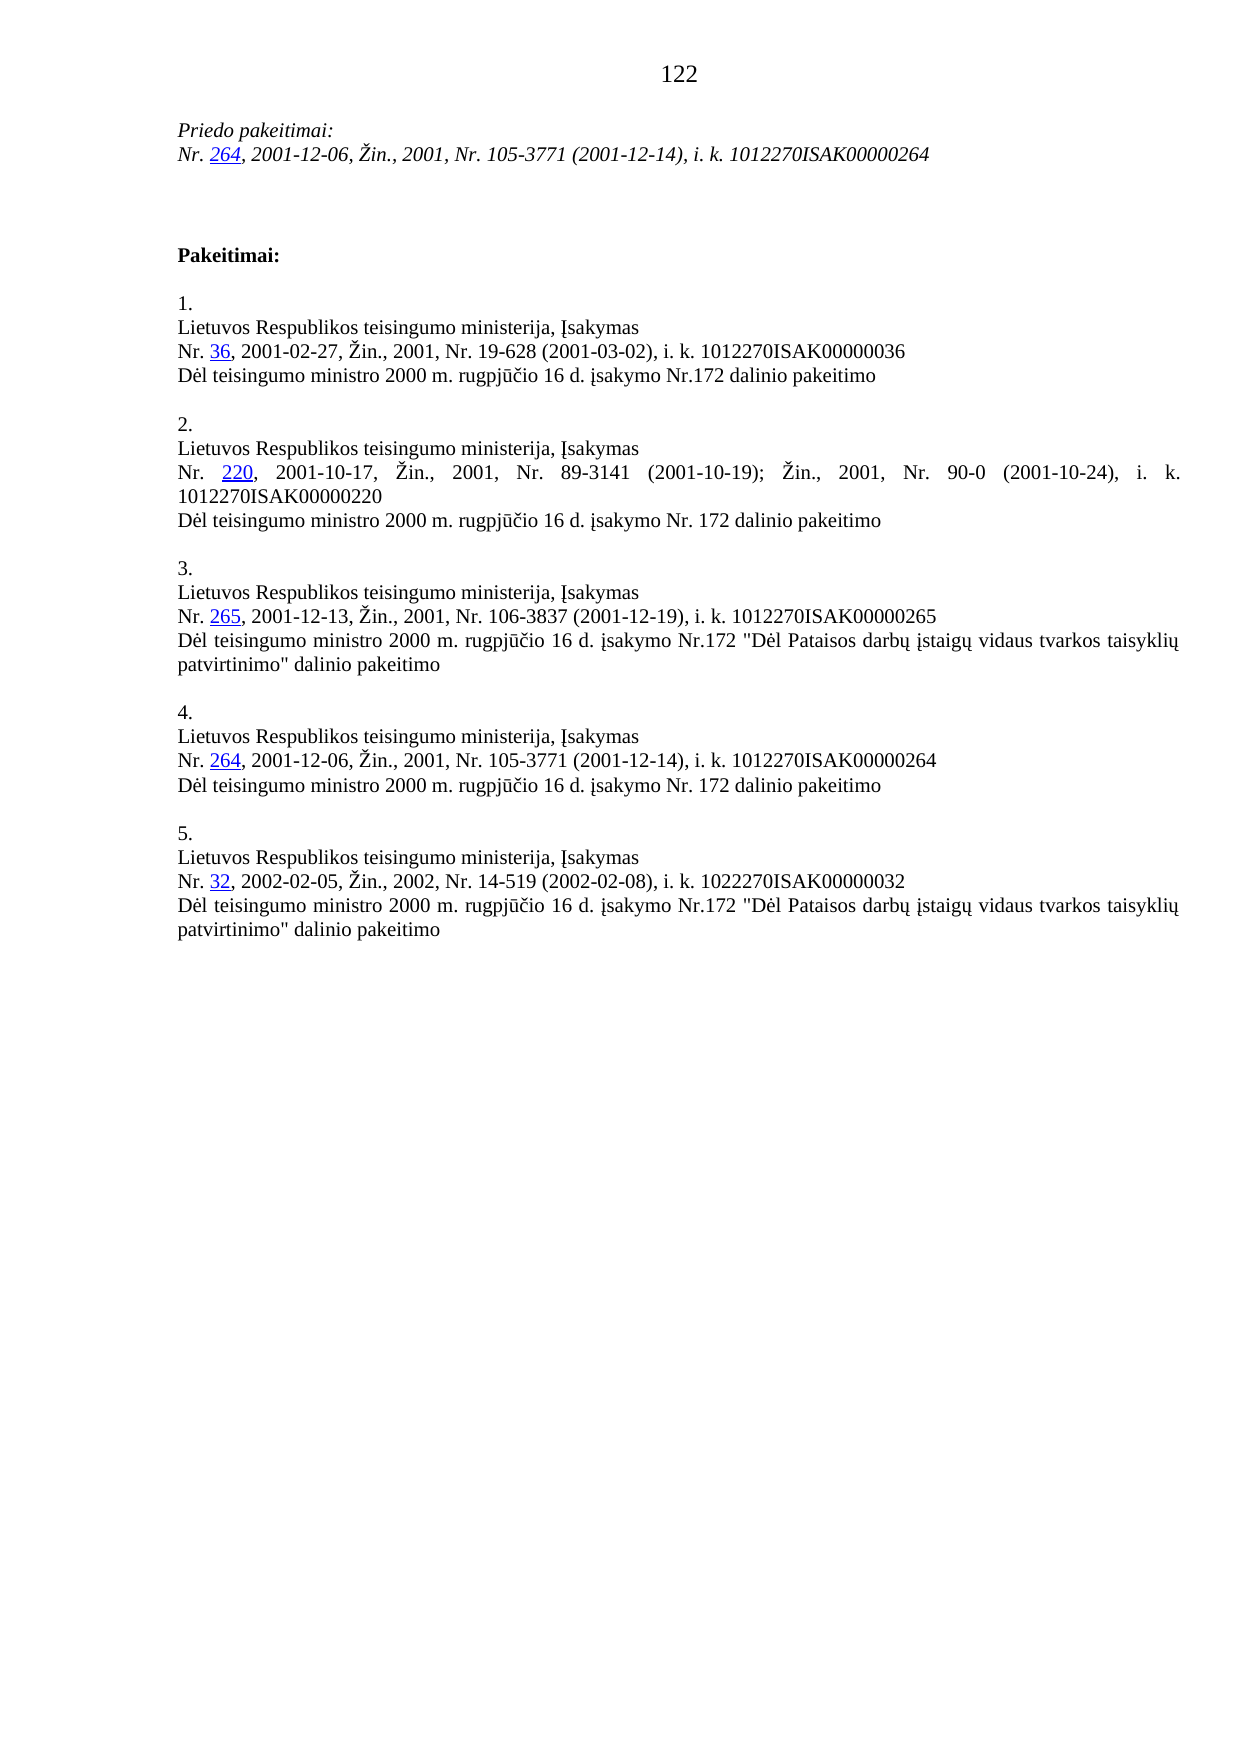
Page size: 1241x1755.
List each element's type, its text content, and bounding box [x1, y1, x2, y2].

text Lietuvos Respublikos teisingumo ministerija, Įsakymas [177, 315, 1181, 339]
text Nr. 264, 2001-12-06, Žin., 2001, Nr. 105-3771 (2001-12-14), i. k. 1012270ISAK00000264 [177, 142, 1181, 166]
text Dėl teisingumo ministro 2000 m. rugpjūčio 16 d. įsakymo Nr. 172 dalinio pakeitimo [177, 508, 1181, 532]
text Dėl teisingumo ministro 2000 m. rugpjūčio 16 d. įsakymo Nr.172 "Dėl Pataisos darbų įstaigų vidaus tvarkos taisyklių patvirtinimo" dalinio pakeitimo [177, 628, 1181, 676]
text Nr. 36, 2001-02-27, Žin., 2001, Nr. 19-628 (2001-03-02), i. k. 1012270ISAK00000036 [177, 339, 1181, 363]
text 5. [177, 821, 1181, 845]
text Lietuvos Respublikos teisingumo ministerija, Įsakymas [177, 724, 1181, 748]
text Dėl teisingumo ministro 2000 m. rugpjūčio 16 d. įsakymo Nr.172 "Dėl Pataisos darbų įstaigų vidaus tvarkos taisyklių patvirtinimo" dalinio pakeitimo [177, 893, 1181, 941]
text 3. [177, 556, 1181, 580]
text Nr. 32, 2002-02-05, Žin., 2002, Nr. 14-519 (2002-02-08), i. k. 1022270ISAK00000032 [177, 869, 1181, 893]
text Lietuvos Respublikos teisingumo ministerija, Įsakymas [177, 845, 1181, 869]
text 2. [177, 412, 1181, 436]
text 4. [177, 700, 1181, 724]
text Lietuvos Respublikos teisingumo ministerija, Įsakymas [177, 436, 1181, 460]
text Dėl teisingumo ministro 2000 m. rugpjūčio 16 d. įsakymo Nr.172 dalinio pakeitimo [177, 363, 1181, 387]
text Pakeitimai: [177, 243, 1181, 267]
text 1. [177, 291, 1181, 315]
text Priedo pakeitimai: [177, 118, 1181, 142]
text Dėl teisingumo ministro 2000 m. rugpjūčio 16 d. įsakymo Nr. 172 dalinio pakeitimo [177, 772, 1181, 797]
text Nr. 220, 2001-10-17, Žin., 2001, Nr. 89-3141 (2001-10-19); Žin., 2001, Nr. 90-0 (2001-10-24), i. k. 1012270ISAK00000220 [177, 460, 1181, 508]
text Lietuvos Respublikos teisingumo ministerija, Įsakymas [177, 580, 1181, 604]
text Nr. 264, 2001-12-06, Žin., 2001, Nr. 105-3771 (2001-12-14), i. k. 1012270ISAK00000264 [177, 748, 1181, 772]
text Nr. 265, 2001-12-13, Žin., 2001, Nr. 106-3837 (2001-12-19), i. k. 1012270ISAK00000265 [177, 604, 1181, 628]
